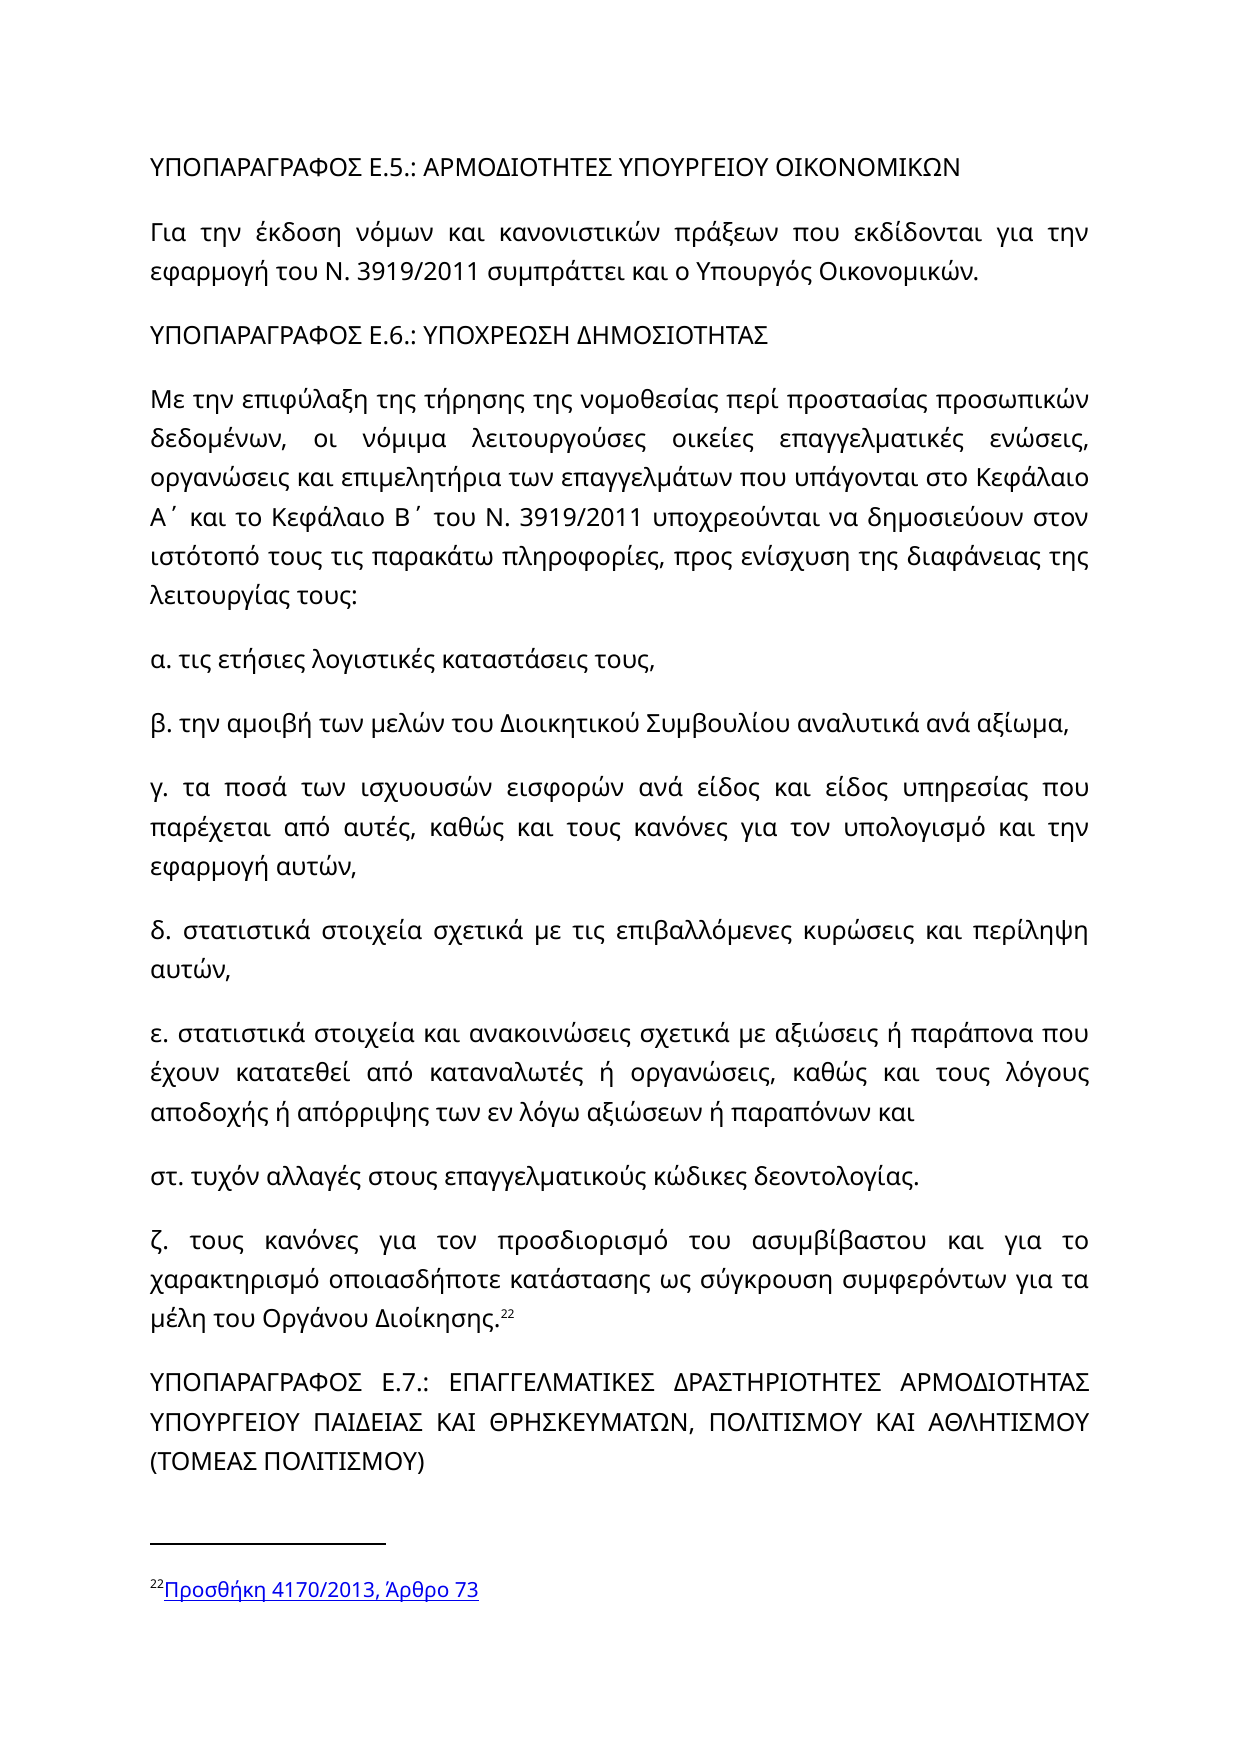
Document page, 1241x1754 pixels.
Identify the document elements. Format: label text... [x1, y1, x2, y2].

text Για την έκδοση νόμων και κανονιστικών πράξεων που εκδίδονται για την εφαρμογή του Ν. 3919/2011 συμπράττει και ο Υπουργός Οικονομικών. [150, 214, 1090, 287]
text Προσθήκη 4170/2013, Άρθρο 73 [150, 1576, 1090, 1604]
text β. την αμοιβή των μελών του Διοικητικού Συμβουλίου αναλυτικά ανά αξίωμα, [150, 706, 1090, 740]
text Με την επιφύλαξη της τήρησης της νομοθεσίας περί προστασίας προσωπικών δεδομένων, οι νόμιμα λειτουργούσες οικείες επαγγελματικές ενώσεις, οργανώσεις και επιμελητήρια των επαγγελμάτων που υπάγονται στο Κεφάλαιο Α΄ και το Κεφάλαιο Β΄ του Ν. 3919/2011 υποχρεούνται να δημοσιεύουν στον ιστότοπό τους τις παρακάτω πληροφορίες, προς ενίσχυση της διαφάνειας της λειτουργίας τους: [150, 382, 1090, 612]
text ΥΠΟΠΑΡΑΓΡΑΦΟΣ Ε.7.: ΕΠΑΓΓΕΛΜΑΤΙΚΕΣ ΔΡΑΣΤΗΡΙΟΤΗΤΕΣ ΑΡΜΟΔΙΟΤΗΤΑΣ ΥΠΟΥΡΓΕΙΟΥ ΠΑΙΔΕΙΑΣ ΚΑΙ ΘΡΗΣΚΕΥΜΑΤΩΝ, ΠΟΛΙΤΙΣΜΟΥ ΚΑΙ ΑΘΛΗΤΙΣΜΟΥ (ΤΟΜΕΑΣ ΠΟΛΙΤΙΣΜΟΥ) [150, 1365, 1090, 1477]
text γ. τα ποσά των ισχυουσών εισφορών ανά είδος και είδος υπηρεσίας που παρέχεται από αυτές, καθώς και τους κανόνες για τον υπολογισμό και την εφαρμογή αυτών, [150, 770, 1090, 882]
text ζ. τους κανόνες για τον προσδιορισμό του ασυμβίβαστου και για το χαρακτηρισμό οποιασδήποτε κατάστασης ως σύγκρουση συμφερόντων για τα μέλη του Οργάνου Διοίκησης. [150, 1222, 1090, 1335]
text α. τις ετήσιες λογιστικές καταστάσεις τους, [150, 642, 1090, 676]
text ε. στατιστικά στοιχεία και ανακοινώσεις σχετικά με αξιώσεις ή παράπονα που έχουν κατατεθεί από καταναλωτές ή οργανώσεις, καθώς και τους λόγους αποδοχής ή απόρριψης των εν λόγω αξιώσεων ή παραπόνων και [150, 1016, 1090, 1128]
text ΥΠΟΠΑΡΑΓΡΑΦΟΣ Ε.5.: ΑΡΜΟΔΙΟΤΗΤΕΣ ΥΠΟΥΡΓΕΙΟΥ ΟΙΚΟΝΟΜΙΚΩΝ [150, 150, 1090, 184]
text στ. τυχόν αλλαγές στους επαγγελματικούς κώδικες δεοντολογίας. [150, 1158, 1090, 1192]
text δ. στατιστικά στοιχεία σχετικά με τις επιβαλλόμενες κυρώσεις και περίληψη αυτών, [150, 912, 1090, 986]
text ΥΠΟΠΑΡΑΓΡΑΦΟΣ Ε.6.: ΥΠΟΧΡΕΩΣΗ ΔΗΜΟΣΙΟΤΗΤΑΣ [150, 317, 1090, 352]
